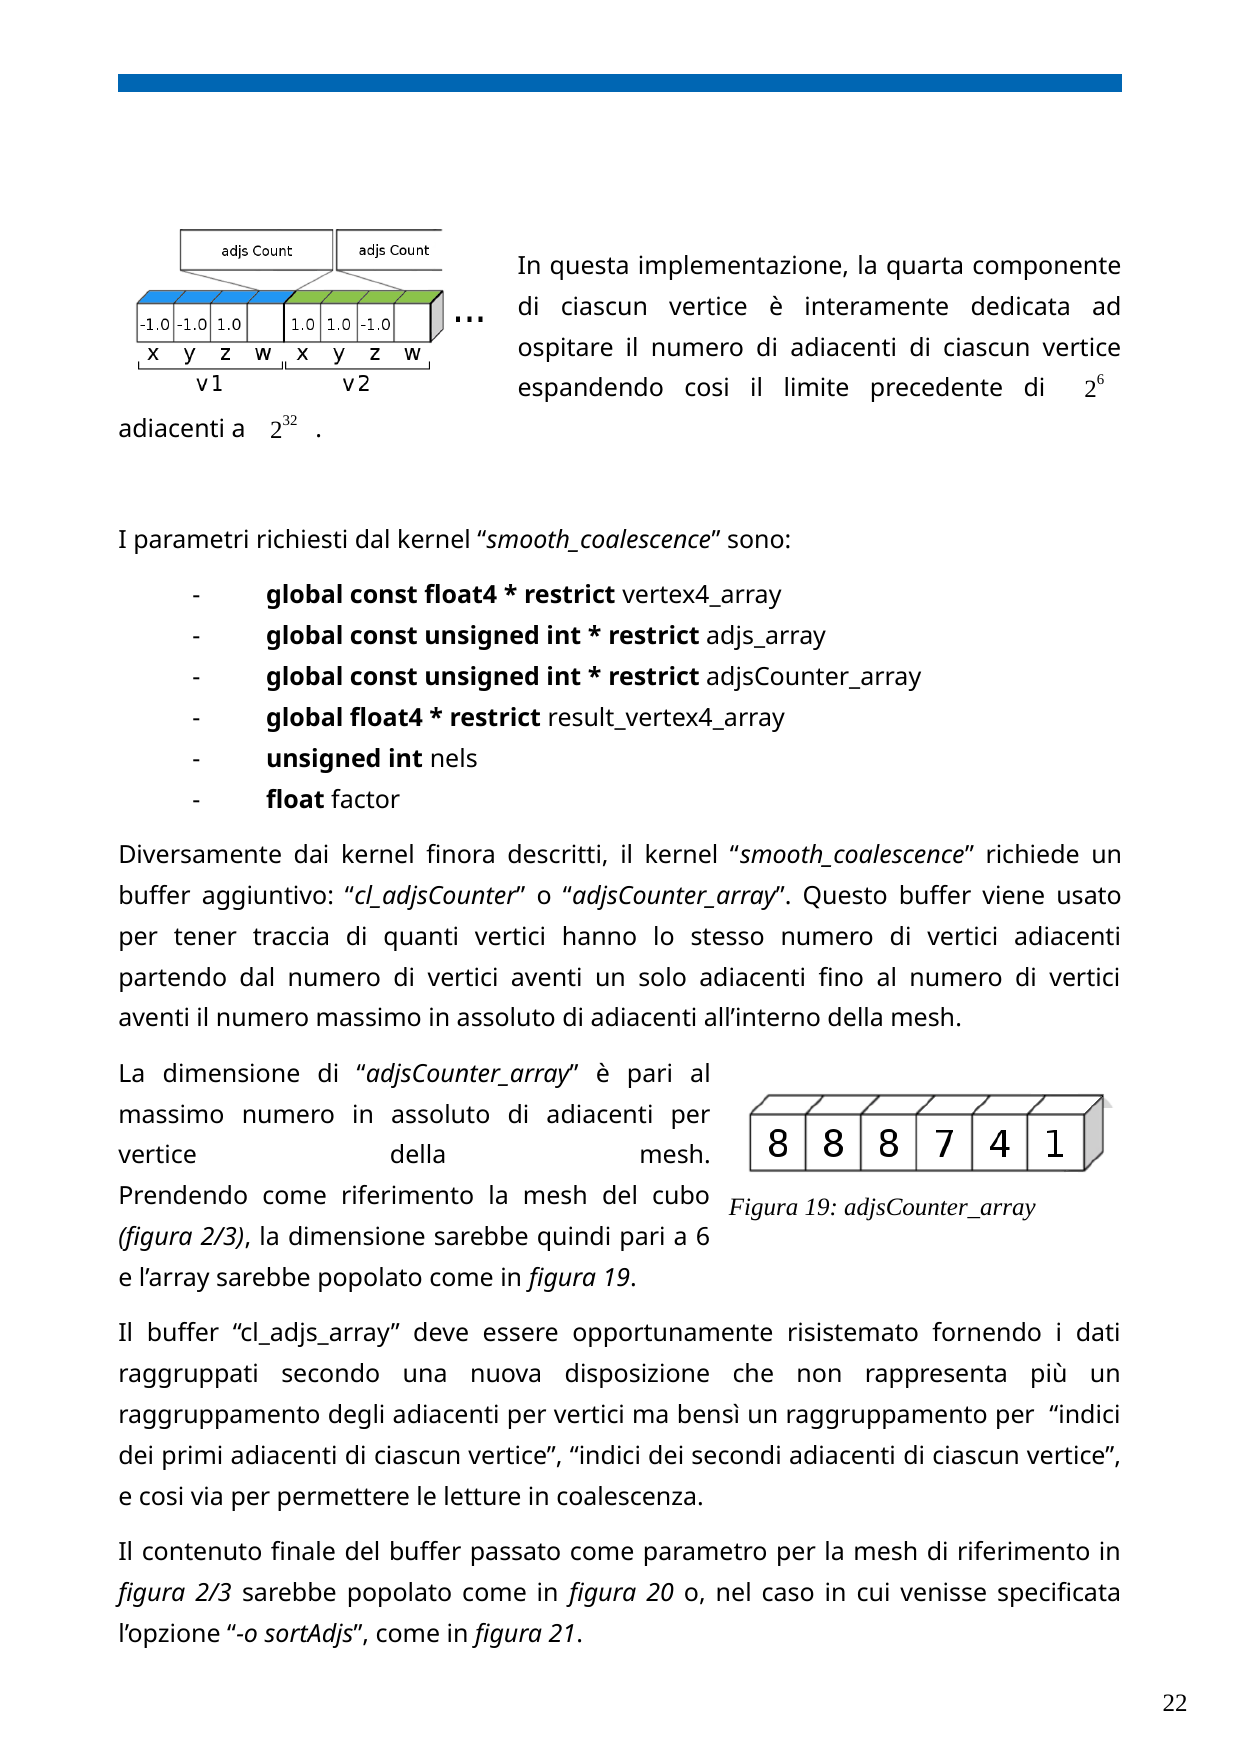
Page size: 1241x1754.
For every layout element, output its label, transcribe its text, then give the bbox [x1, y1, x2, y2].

text Figura 19: adjsCounter_array [729, 1187, 1127, 1221]
picture [728, 1080, 1127, 1187]
text Il buffer “cl_adjs_array” deve essere opportunamente risistemato fornendo i dati raggruppati secondo una nuova disposizione che non rappresenta più un raggruppamento degli adiacenti per vertici ma bensì un raggruppamento per “indici dei primi adiacenti di ciascun vertice”, “indici dei secondi adiacenti di ciascun vertice”, e cosi via per permettere le letture in coalescenza. [118, 1315, 1122, 1512]
text In questa implementazione, la quarta componente di ciascun vertice è interamente dedicata ad ospitare il numero di adiacenti di ciascun vertice espandendo cosi il limite precedente di adiacenti a . [118, 207, 1122, 445]
text I parametri richiesti dal kernel “smooth_coalescence” sono: [118, 522, 1122, 556]
text Il contenuto finale del buffer passato come parametro per la mesh di riferimento in figura 2/3 sarebbe popolato come in figura 20 o, nel caso in cui venisse specificata l’opzione “-o sortAdjs”, come in figura 21. [118, 1534, 1122, 1649]
picture [120, 212, 500, 409]
text La dimensione di “adjsCounter_array” è pari al massimo numero in assoluto di adiacenti per vertice della mesh. Prendendo come riferimento la mesh del cubo (figura 2/3), la dimensione sarebbe quindi pari a 6 e l’array sarebbe popolato come in figura 19. [118, 1050, 1144, 1294]
text Diversamente dai kernel finora descritti, il kernel “smooth_coalescence” richiede un buffer aggiuntivo: “cl_adjsCounter” o “adjsCounter_array”. Questo buffer viene usato per tener traccia di quanti vertici hanno lo stesso numero di vertici adiacenti partendo dal numero di vertici aventi un solo adiacenti fino al numero di vertici aventi il numero massimo in assoluto di adiacenti all’interno della mesh. [118, 837, 1122, 1034]
text - global const float4 * restrict vertex4_array - global const unsigned int * restrict adjs_array - global const unsigned int * restrict adjsCounter_array - global float4 * restrict result_vertex4_array - unsigned int nels - float factor [118, 577, 1122, 815]
